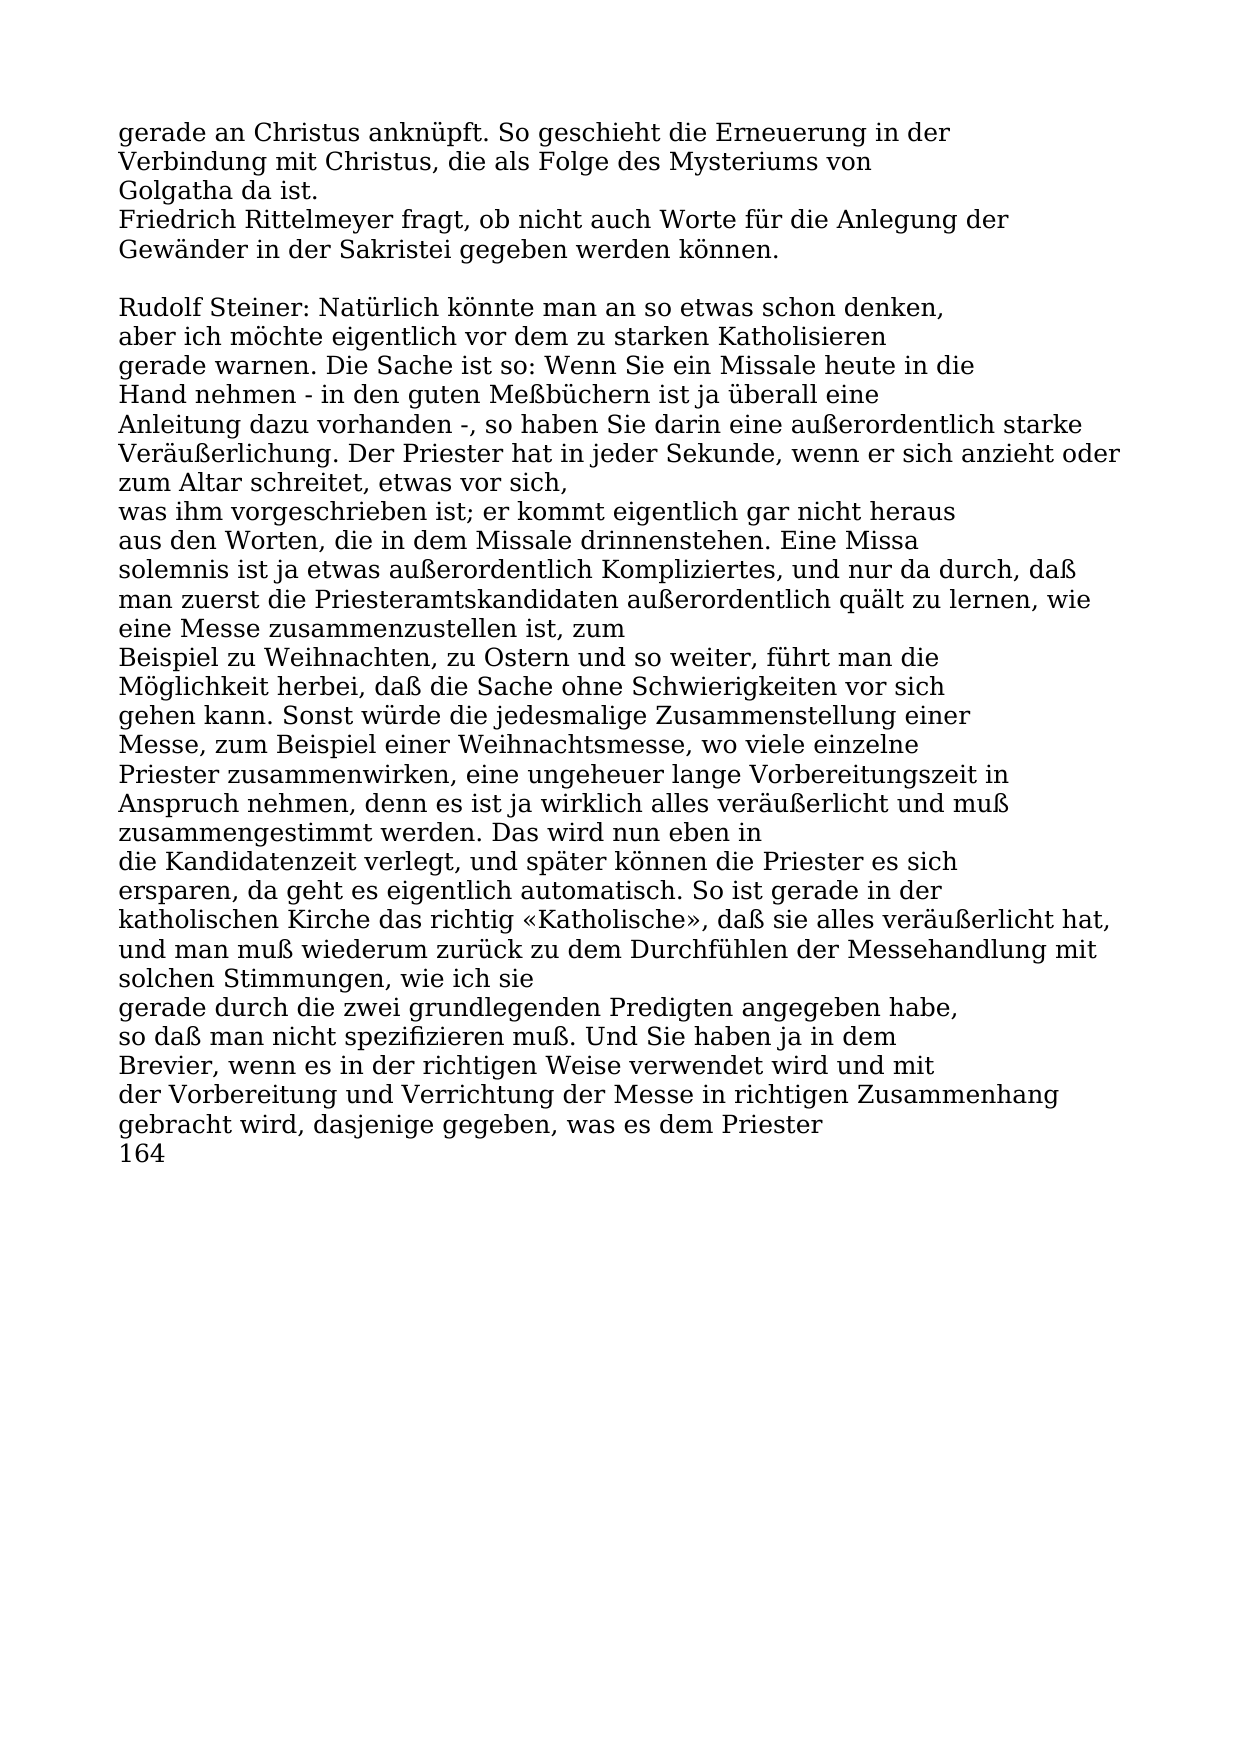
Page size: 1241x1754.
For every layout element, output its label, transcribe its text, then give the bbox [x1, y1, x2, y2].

text solemnis ist ja etwas außerordentlich Kompliziertes, und nur da durch, daß man zuerst die Priesteramtskandidaten außerordentlich quält zu lernen, wie eine Messe zusammenzustellen ist, zum [118, 556, 1122, 643]
text die Kandidatenzeit verlegt, und später können die Priester es sich [118, 847, 1122, 876]
text was ihm vorgeschrieben ist; er kommt eigentlich gar nicht heraus [118, 497, 1122, 526]
text katholischen Kirche das richtig «Katholische», daß sie alles veräußerlicht hat, und man muß wiederum zurück zu dem Durchfühlen der Messehandlung mit solchen Stimmungen, wie ich sie [118, 906, 1122, 993]
text ersparen, da geht es eigentlich automatisch. So ist gerade in der [118, 876, 1122, 906]
text Priester zusammenwirken, eine ungeheuer lange Vorbereitungszeit in Anspruch nehmen, denn es ist ja wirklich alles veräußerlicht und muß zusammengestimmt werden. Das wird nun eben in [118, 760, 1122, 847]
text gerade warnen. Die Sache ist so: Wenn Sie ein Missale heute in die [118, 351, 1122, 381]
text Hand nehmen - in den guten Meßbüchern ist ja überall eine [118, 381, 1122, 410]
text gehen kann. Sonst würde die jedesmalige Zusammenstellung einer [118, 701, 1122, 731]
text Anleitung dazu vorhanden -, so haben Sie darin eine außerordentlich starke Veräußerlichung. Der Priester hat in jeder Sekunde, wenn er sich anzieht oder zum Altar schreitet, etwas vor sich, [118, 410, 1122, 497]
text 164 [118, 1139, 1122, 1168]
text Brevier, wenn es in der richtigen Weise verwendet wird und mit [118, 1051, 1122, 1081]
text gerade durch die zwei grundlegenden Predigten angegeben habe, [118, 993, 1122, 1022]
text Golgatha da ist. [118, 176, 1122, 206]
text Messe, zum Beispiel einer Weihnachtsmesse, wo viele einzelne [118, 731, 1122, 760]
text gerade an Christus anknüpft. So geschieht die Erneuerung in der [118, 118, 1122, 147]
text Rudolf Steiner: Natürlich könnte man an so etwas schon denken, [118, 293, 1122, 322]
text Gewänder in der Sakristei gegeben werden können. [118, 235, 1122, 264]
text aus den Worten, die in dem Missale drinnenstehen. Eine Missa [118, 526, 1122, 556]
text Möglichkeit herbei, daß die Sache ohne Schwierigkeiten vor sich [118, 672, 1122, 701]
text Verbindung mit Christus, die als Folge des Mysteriums von [118, 147, 1122, 176]
text Beispiel zu Weihnachten, zu Ostern und so weiter, führt man die [118, 643, 1122, 672]
text der Vorbereitung und Verrichtung der Messe in richtigen Zusammenhang gebracht wird, dasjenige gegeben, was es dem Priester [118, 1081, 1122, 1139]
text so daß man nicht spezifizieren muß. Und Sie haben ja in dem [118, 1022, 1122, 1051]
text aber ich möchte eigentlich vor dem zu starken Katholisieren [118, 322, 1122, 351]
text Friedrich Rittelmeyer fragt, ob nicht auch Worte für die Anlegung der [118, 206, 1122, 235]
